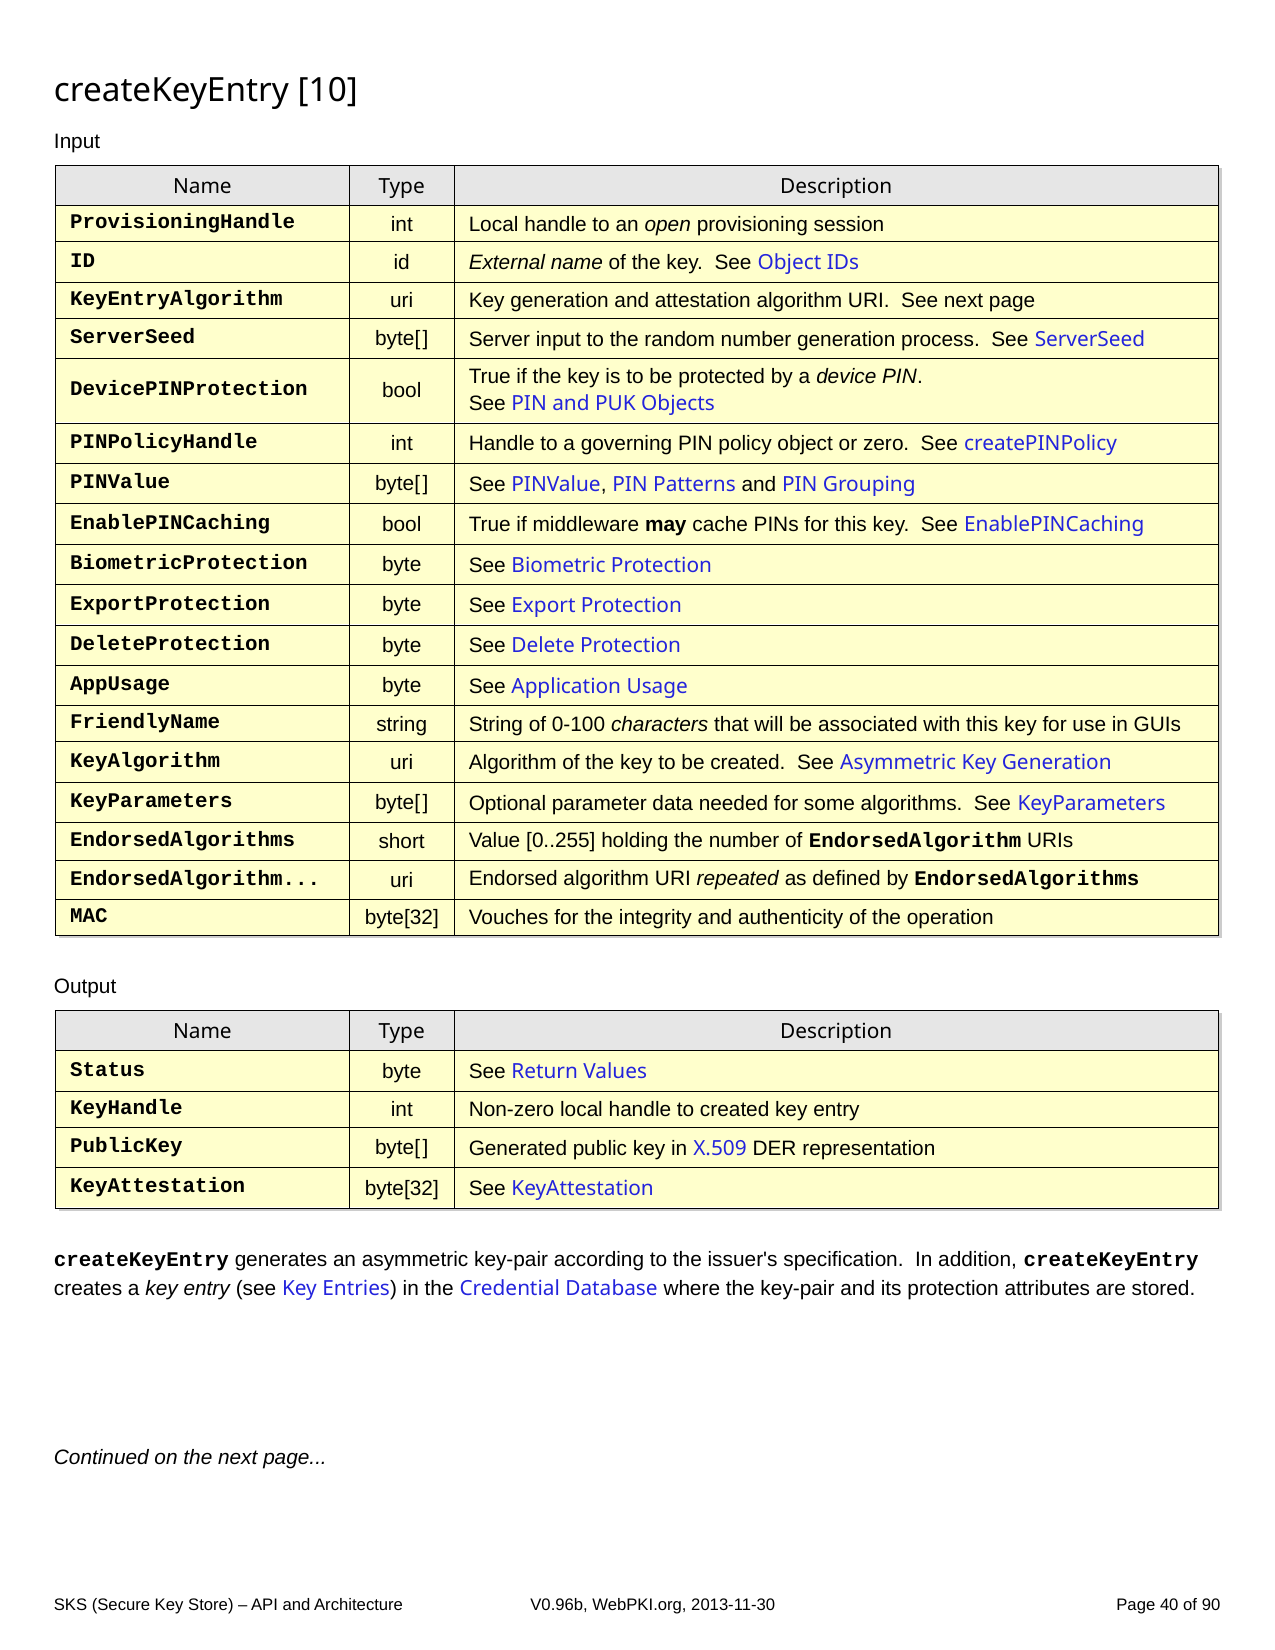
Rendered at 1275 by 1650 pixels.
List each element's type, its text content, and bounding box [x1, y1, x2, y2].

table_cell Status [56, 1051, 349, 1091]
table_cell Value [0..255] holding the number of EndorsedAlgorithm URIs [455, 823, 1218, 860]
table_cell bool [350, 359, 454, 422]
table_cell FriendlyName [56, 706, 349, 741]
table_cell Algorithm of the key to be created. See Asymmetric Key Generation [455, 742, 1218, 782]
table_cell id [350, 242, 454, 282]
table_cell See Application Usage [455, 666, 1218, 705]
table_cell DevicePINProtection [56, 359, 349, 422]
table_header Type [350, 1011, 454, 1050]
table_cell See Export Protection [455, 585, 1218, 624]
table_cell Generated public key in X.509 DER representation [455, 1128, 1218, 1167]
table_cell Handle to a governing PIN policy object or zero. See createPINPolicy [455, 424, 1218, 463]
table_cell byte [350, 626, 454, 665]
table_cell DeleteProtection [56, 626, 349, 665]
text Continued on the next page... [54, 1444, 1221, 1468]
table_cell KeyAlgorithm [56, 742, 349, 782]
table_header Name [56, 1011, 349, 1050]
table_cell KeyHandle [56, 1092, 349, 1127]
table_cell KeyParameters [56, 783, 349, 822]
table_cell int [350, 206, 454, 241]
subtitle createKeyEntry [10] [54, 66, 1221, 111]
table_cell True if the key is to be protected by a device PIN. See PIN and PUK Objects [455, 359, 1218, 422]
table_cell See Return Values [455, 1051, 1218, 1091]
table_cell byte⁮[ ] [350, 783, 454, 822]
table_cell Local handle to an open provisioning session [455, 206, 1218, 241]
table_cell uri [350, 283, 454, 318]
table_cell ProvisioningHandle [56, 206, 349, 241]
table_cell byte⁮[ ] [350, 464, 454, 503]
table_header Description [455, 166, 1218, 205]
table_cell Endorsed algorithm URI repeated as defined by EndorsedAlgorithms [455, 861, 1218, 899]
table_cell ID [56, 242, 349, 282]
table_cell Server input to the random number generation process. See ServerSeed [455, 319, 1218, 358]
table_cell int [350, 424, 454, 463]
text Input [54, 129, 1221, 153]
table_cell See PINValue, PIN Patterns and PIN Grouping [455, 464, 1218, 503]
text Output [54, 974, 1221, 998]
table_cell ExportProtection [56, 585, 349, 624]
table_cell KeyEntryAlgorithm [56, 283, 349, 318]
table_cell AppUsage [56, 666, 349, 705]
table_header Description [455, 1011, 1218, 1050]
table_header Name [56, 166, 349, 205]
table_cell bool [350, 504, 454, 544]
table_cell Key generation and attestation algorithm URI. See next page [455, 283, 1218, 318]
table_cell byte [350, 666, 454, 705]
table_cell See Biometric Protection [455, 545, 1218, 584]
table_cell byte [350, 1051, 454, 1091]
table_cell BiometricProtection [56, 545, 349, 584]
table_cell External name of the key. See Object IDs [455, 242, 1218, 282]
table_cell short [350, 823, 454, 860]
table_cell Optional parameter data needed for some algorithms. See KeyParameters [455, 783, 1218, 822]
table_cell byte⁮[32] [350, 1168, 454, 1207]
table_cell byte [350, 585, 454, 624]
table_cell byte [350, 545, 454, 584]
table_cell byte⁮[ ] [350, 1128, 454, 1167]
table_header Type [350, 166, 454, 205]
table_cell EndorsedAlgorithms [56, 823, 349, 860]
table_cell byte⁮[32] [350, 900, 454, 935]
table_cell EnablePINCaching [56, 504, 349, 544]
table_cell See KeyAttestation [455, 1168, 1218, 1207]
table_cell string [350, 706, 454, 741]
table_cell int [350, 1092, 454, 1127]
table_cell ServerSeed [56, 319, 349, 358]
table_cell uri [350, 742, 454, 782]
table_cell PublicKey [56, 1128, 349, 1167]
table_cell PINValue [56, 464, 349, 503]
table_cell KeyAttestation [56, 1168, 349, 1207]
table_cell EndorsedAlgorithm... [56, 861, 349, 899]
table_cell True if middleware may cache PINs for this key. See EnablePINCaching [455, 504, 1218, 544]
table_cell MAC [56, 900, 349, 935]
text createKeyEntry generates an asymmetric key-pair according to the issuer's specification. In addition, createKeyEntry creates a key entry (see Key Entries) in the Credential Database where the key-pair and its protection attributes are stored. [54, 1247, 1221, 1301]
table_cell String of 0-100 characters that will be associated with this key for use in GUIs [455, 706, 1218, 741]
table_cell PINPolicyHandle [56, 424, 349, 463]
table_cell See Delete Protection [455, 626, 1218, 665]
table_cell Non-zero local handle to created key entry [455, 1092, 1218, 1127]
table_cell uri [350, 861, 454, 899]
table_cell Vouches for the integrity and authenticity of the operation [455, 900, 1218, 935]
table_cell byte⁮[ ] [350, 319, 454, 358]
